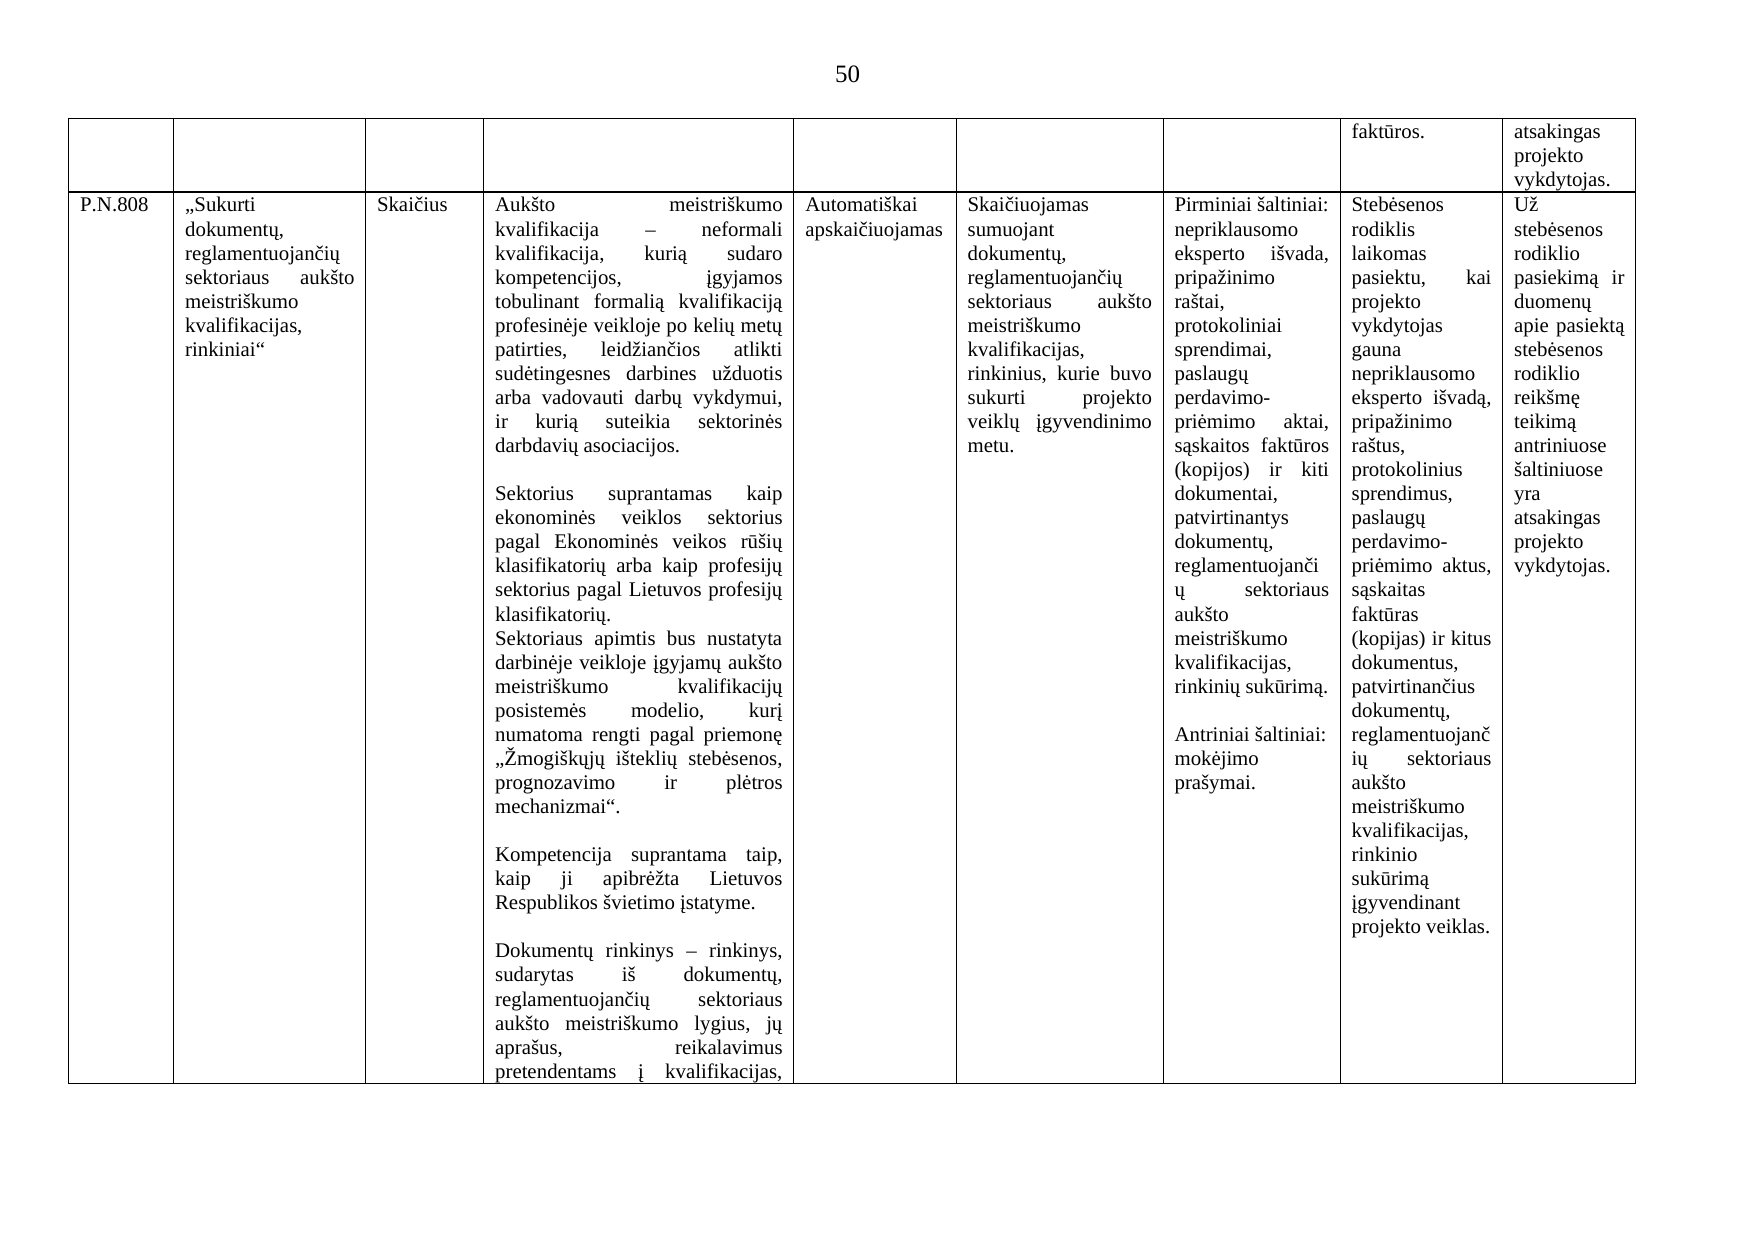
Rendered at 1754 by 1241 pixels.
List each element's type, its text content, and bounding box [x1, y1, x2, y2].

table_cell [69, 119, 173, 191]
table_cell Aukšto meistriškumo kvalifikacija – neformali kvalifikacija, kurią sudaro kompetencijos, įgyjamos tobulinant formalią kvalifikaciją profesinėje veikloje po kelių metų patirties, leidžiančios atlikti sudėtingesnes darbines užduotis arba vadovauti darbų vykdymui, ir kurią suteikia sektorinės darbdavių asociacijos. Sektorius suprantamas kaip ekonominės veiklos sektorius pagal Ekonominės veikos rūšių klasifikatorių arba kaip profesijų sektorius pagal Lietuvos profesijų klasifikatorių. Sektoriaus apimtis bus nustatyta darbinėje veikloje įgyjamų aukšto meistriškumo kvalifikacijų posistemės modelio, kurį numatoma rengti pagal priemonę „Žmogiškųjų išteklių stebėsenos, prognozavimo ir plėtros mechanizmai“. Kompetencija suprantama taip, kaip ji apibrėžta Lietuvos Respublikos švietimo įstatyme. Dokumentų rinkinys – rinkinys, sudarytas iš dokumentų, reglamentuojančių sektoriaus aukšto meistriškumo lygius, jų aprašus, reikalavimus pretendentams į kvalifikacijas, [484, 193, 793, 1083]
table_cell [366, 119, 483, 191]
table_cell P.N.808 [69, 193, 173, 1083]
table_cell Už stebėsenos rodiklio pasiekimą ir duomenų apie pasiektą stebėsenos rodiklio reikšmę teikimą antriniuose šaltiniuose yra atsakingas projekto vykdytojas. [1503, 193, 1635, 1083]
table_cell Automatiškai apskaičiuojamas [794, 193, 956, 1083]
table_cell [174, 119, 365, 191]
table_cell faktūros. [1341, 119, 1502, 191]
table_cell [794, 119, 956, 191]
table_cell Stebėsenos rodiklis laikomas pasiektu, kai projekto vykdytojas gauna nepriklausomo eksperto išvadą, pripažinimo raštus, protokolinius sprendimus, paslaugų perdavimo-priėmimo aktus, sąskaitas faktūras (kopijas) ir kitus dokumentus, patvirtinančius dokumentų, reglamentuojančių sektoriaus aukšto meistriškumo kvalifikacijas, rinkinio sukūrimą įgyvendinant projekto veiklas. [1341, 193, 1502, 1083]
table_cell Skaičius [366, 193, 483, 1083]
table_cell Pirminiai šaltiniai: nepriklausomo eksperto išvada, pripažinimo raštai, protokoliniai sprendimai, paslaugų perdavimo-priėmimo aktai, sąskaitos faktūros (kopijos) ir kiti dokumentai, patvirtinantys dokumentų, reglamentuojančių sektoriaus aukšto meistriškumo kvalifikacijas, rinkinių sukūrimą. Antriniai šaltiniai: mokėjimo prašymai. [1164, 193, 1340, 1083]
table_cell Skaičiuojamas sumuojant dokumentų, reglamentuojančių sektoriaus aukšto meistriškumo kvalifikacijas, rinkinius, kurie buvo sukurti projekto veiklų įgyvendinimo metu. [957, 193, 1163, 1083]
table_cell [1164, 119, 1340, 191]
table_cell atsakingas projekto vykdytojas. [1503, 119, 1635, 191]
table_cell [957, 119, 1163, 191]
table_cell [484, 119, 793, 191]
table_cell „Sukurti dokumentų, reglamentuojančių sektoriaus aukšto meistriškumo kvalifikacijas, rinkiniai“ [174, 193, 365, 1083]
